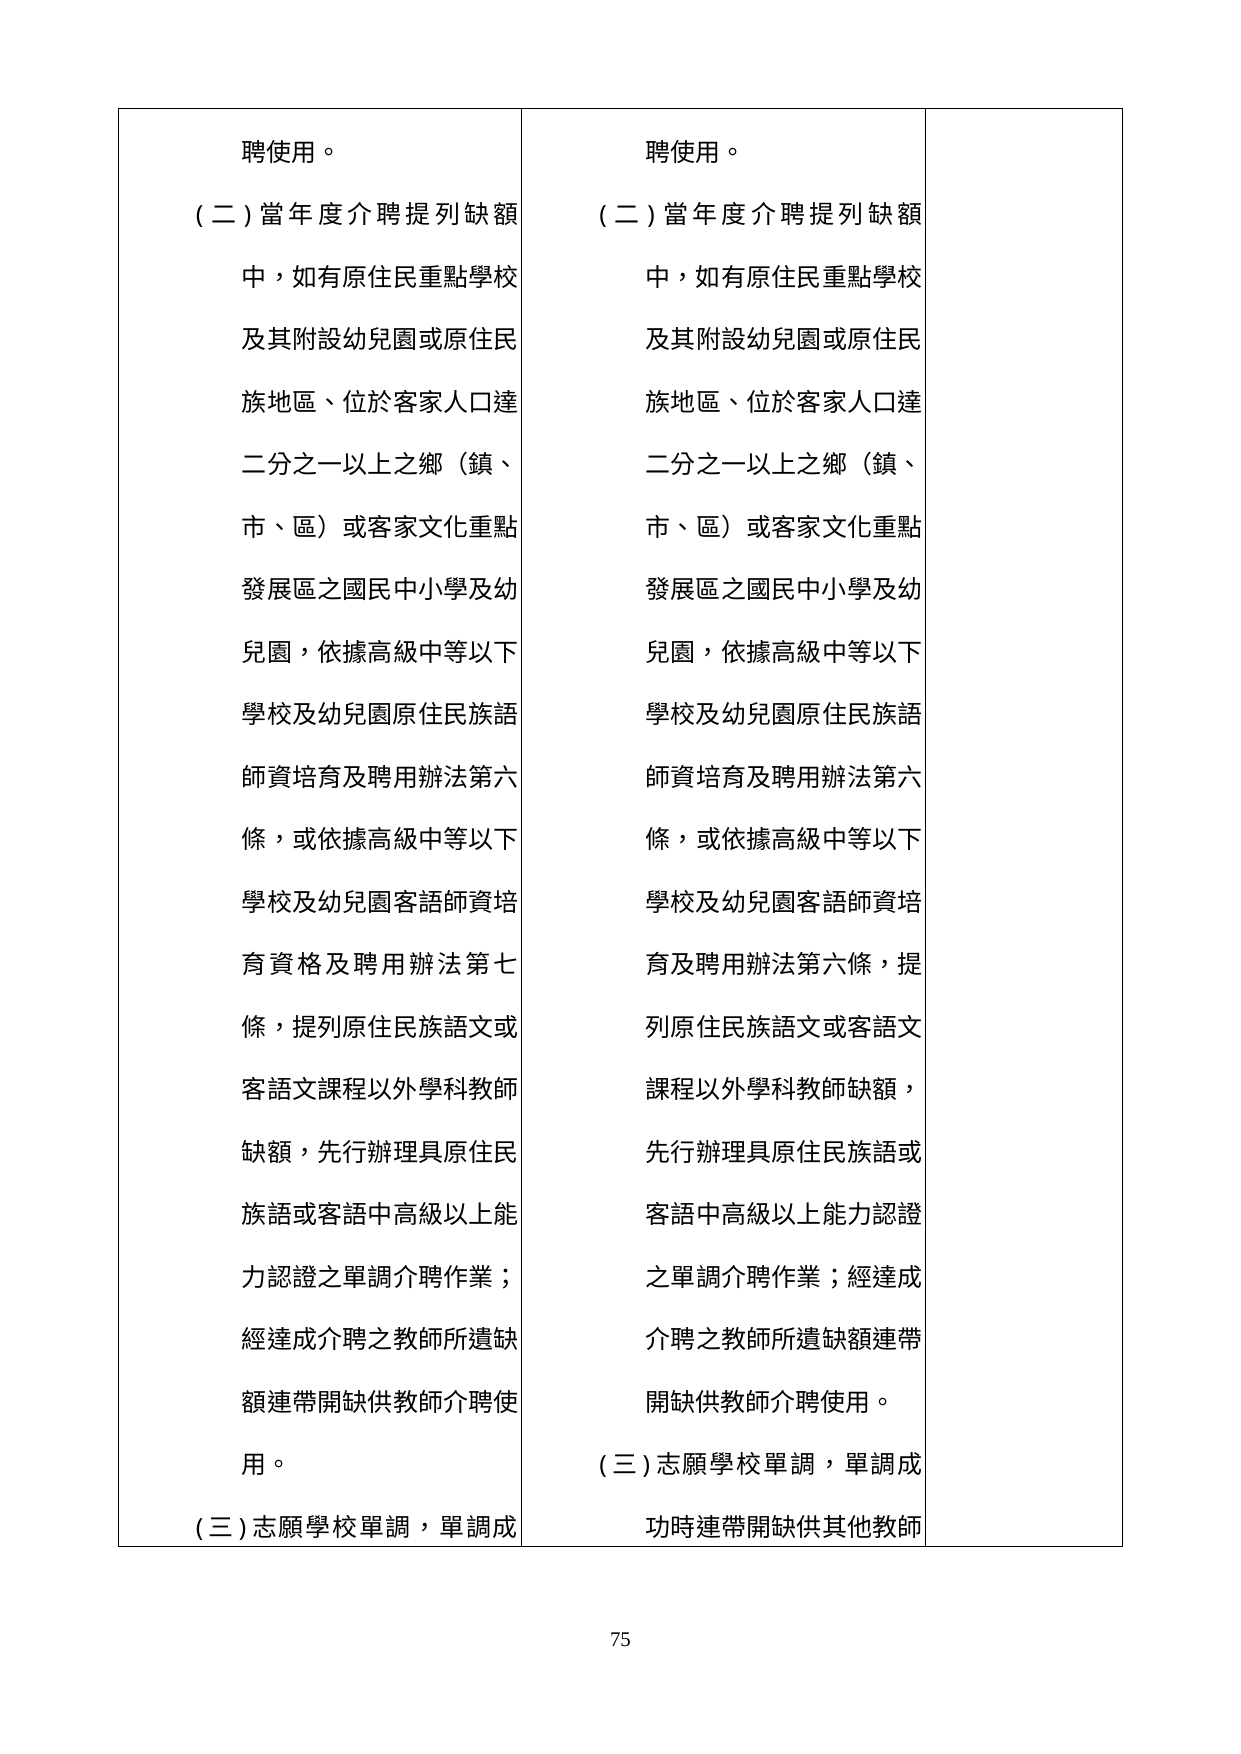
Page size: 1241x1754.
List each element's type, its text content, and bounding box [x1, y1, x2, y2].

table_cell 聘使用。 (二)當年度介聘提列缺額中，如有原住民重點學校及其附設幼兒園或原住民族地區、位於客家人口達二分之一以上之鄉（鎮、市、區）或客家文化重點發展區之國民中小學及幼兒園，依據高級中等以下學校及幼兒園原住民族語師資培育及聘用辦法第六條，或依據高級中等以下學校及幼兒園客語師資培育資格及聘用辦法第七條，提列原住民族語文或客語文課程以外學科教師缺額，先行辦理具原住民族語或客語中高級以上能力認證之單調介聘作業；經達成介聘之教師所遺缺額連帶開缺供教師介聘使用。 (三)志願學校單調，單調成 [119, 109, 521, 1546]
table_cell [926, 109, 1122, 1546]
table_cell 聘使用。 (二)當年度介聘提列缺額中，如有原住民重點學校及其附設幼兒園或原住民族地區、位於客家人口達二分之一以上之鄉（鎮、市、區）或客家文化重點發展區之國民中小學及幼兒園，依據高級中等以下學校及幼兒園原住民族語師資培育及聘用辦法第六條，或依據高級中等以下學校及幼兒園客語師資培育及聘用辦法第六條，提列原住民族語文或客語文課程以外學科教師缺額，先行辦理具原住民族語或客語中高級以上能力認證之單調介聘作業；經達成介聘之教師所遺缺額連帶開缺供教師介聘使用。 (三)志願學校單調，單調成功時連帶開缺供其他教師 [522, 109, 925, 1546]
